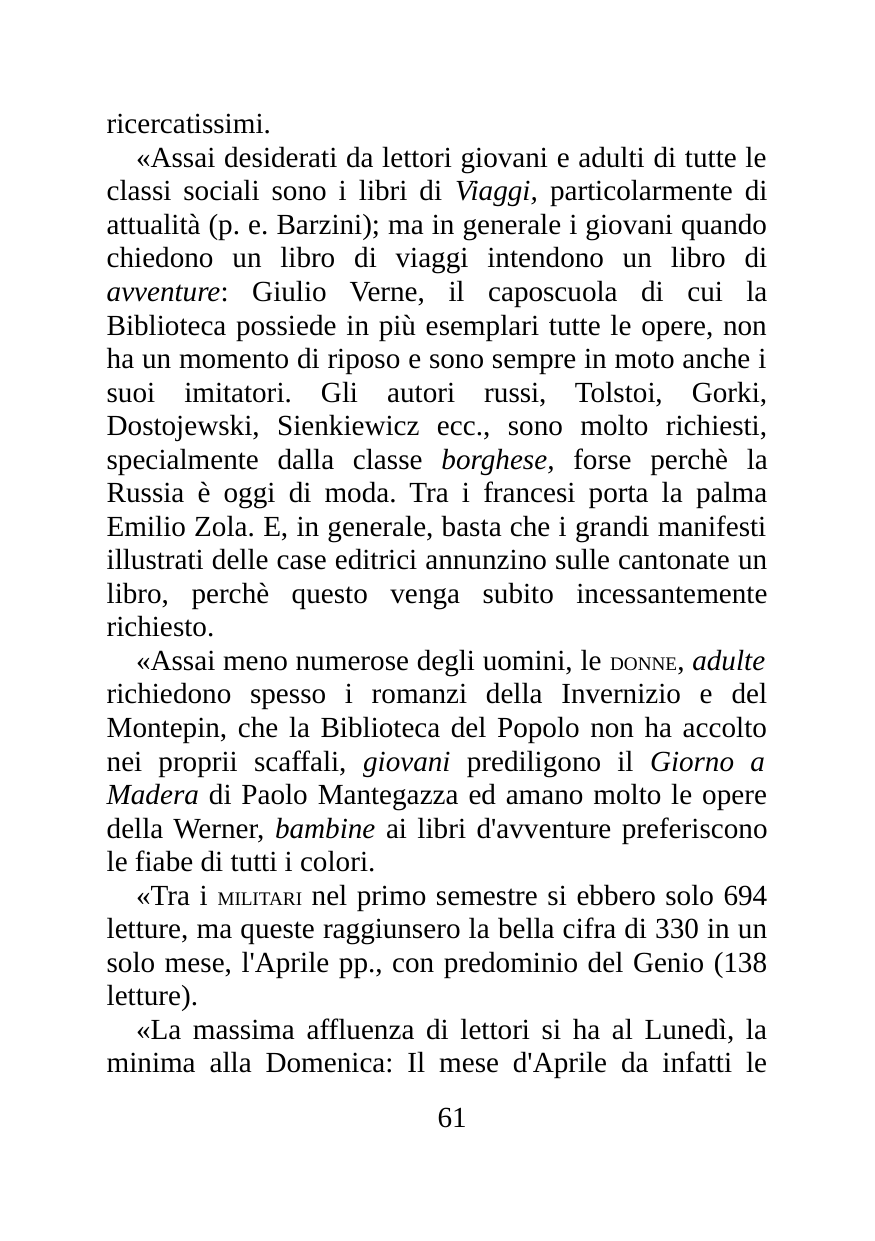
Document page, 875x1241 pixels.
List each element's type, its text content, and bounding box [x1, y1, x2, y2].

text ricercatissimi. [106, 106, 768, 140]
text «Assai meno numerose degli uomini, le donne, adulte richiedono spesso i romanzi della Invernizio e del Montepin, che la Biblioteca del Popolo non ha accolto nei proprii scaffali, giovani prediligono il Giorno a Madera di Paolo Mantegazza ed amano molto le opere della Werner, bambine ai libri d'avventure preferiscono le fiabe di tutti i colori. [106, 643, 768, 878]
text «La massima affluenza di lettori si ha al Lunedì, la minima alla Domenica: Il mese d'Aprile da infatti le [106, 1012, 768, 1079]
text «Assai desiderati da lettori giovani e adulti di tutte le classi sociali sono i libri di Viaggi, particolarmente di attualità (p. e. Barzini); ma in generale i giovani quando chiedono un libro di viaggi intendono un libro di avventure: Giulio Verne, il caposcuola di cui la Biblioteca possiede in più esemplari tutte le opere, non ha un momento di riposo e sono sempre in moto anche i suoi imitatori. Gli autori russi, Tolstoi, Gorki, Dostojewski, Sienkiewicz ecc., sono molto richiesti, specialmente dalla classe borghese, forse perchè la Russia è oggi di moda. Tra i francesi porta la palma Emilio Zola. E, in generale, basta che i grandi manifesti illustrati delle case editrici annunzino sulle cantonate un libro, perchè questo venga subito incessantemente richiesto. [106, 140, 768, 643]
text «Tra i militari nel primo semestre si ebbero solo 694 letture, ma queste raggiunsero la bella cifra di 330 in un solo mese, l'Aprile pp., con predominio del Genio (138 letture). [106, 878, 768, 1012]
